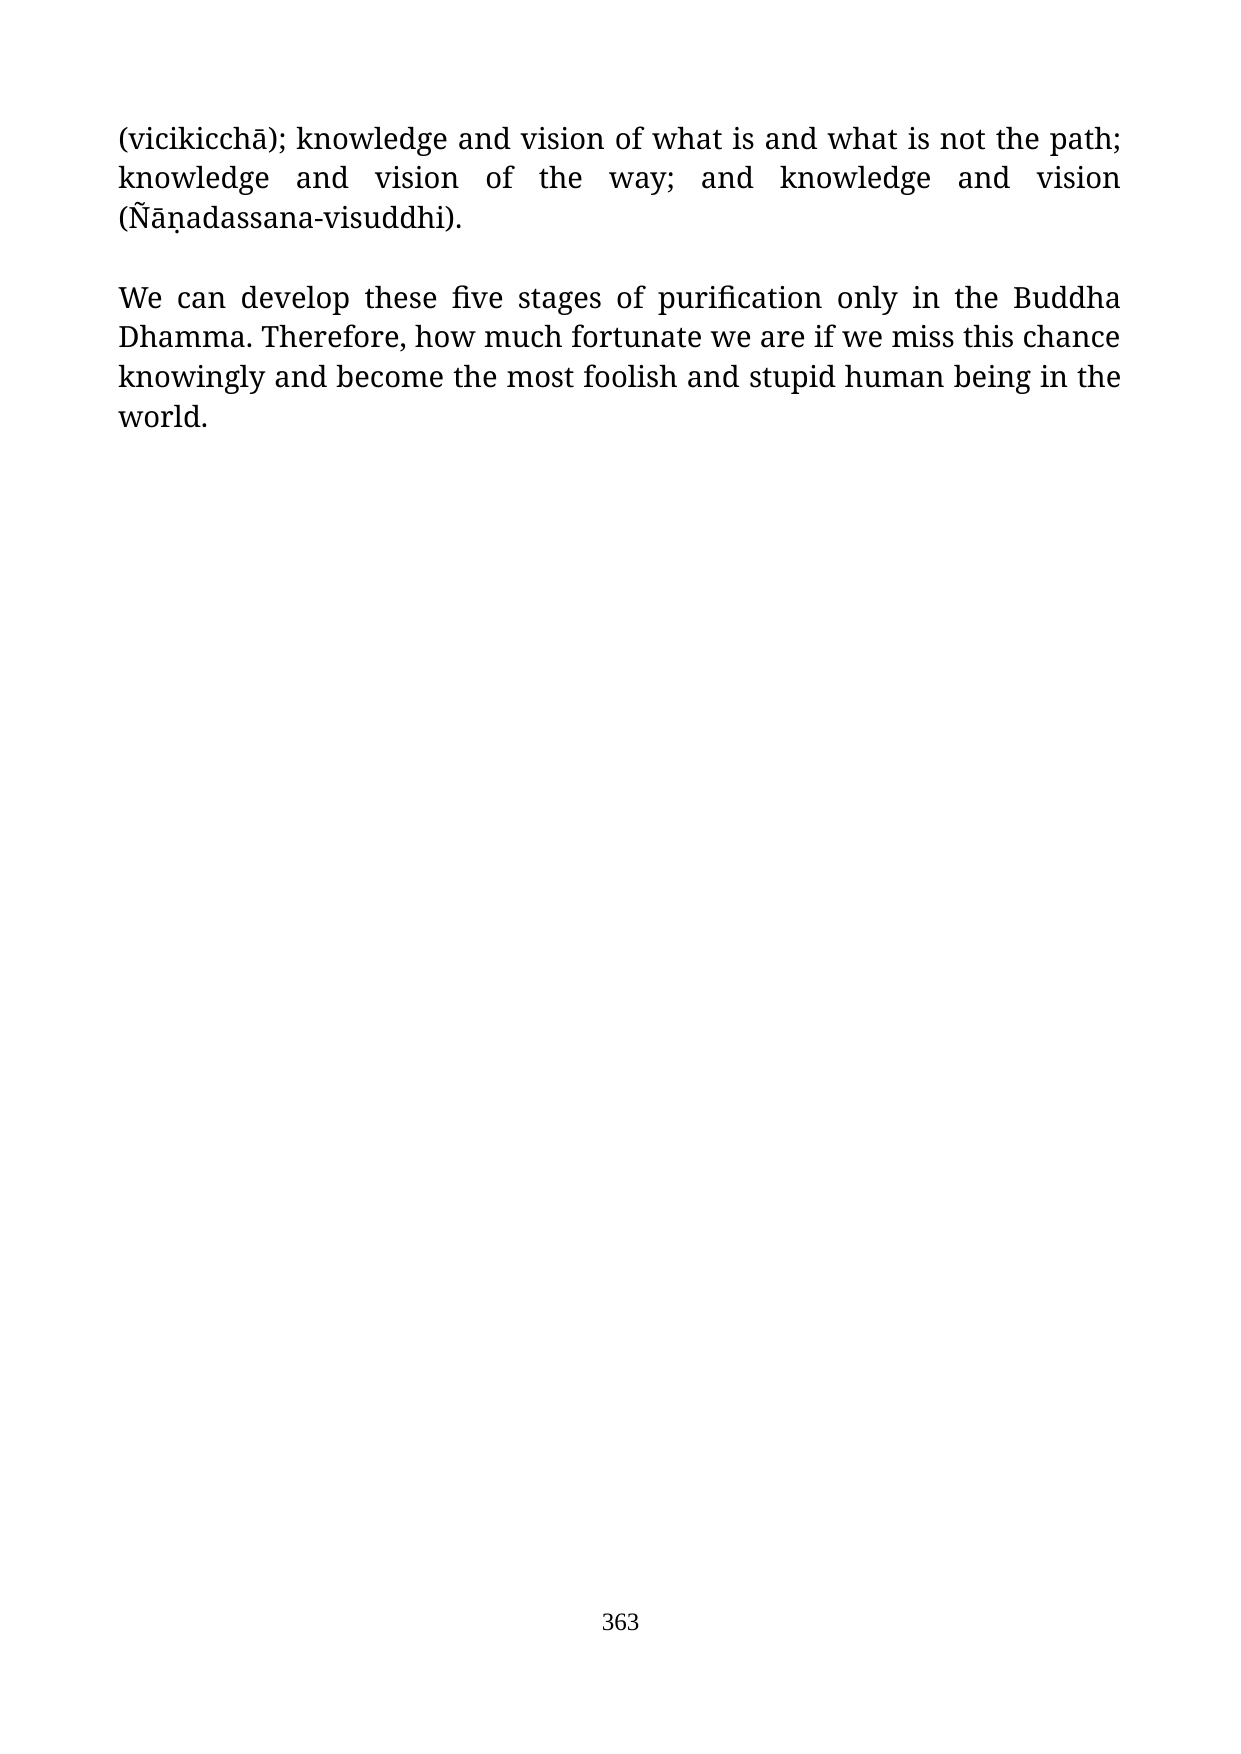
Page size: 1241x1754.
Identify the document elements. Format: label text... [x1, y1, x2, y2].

text (vicikicchā); knowledge and vision of what is and what is not the path; knowledge and vision of the way; and knowledge and vision (Ñāṇadassana-visuddhi). We can develop these five stages of purification only in the Buddha Dhamma. Therefore, how much fortunate we are if we miss this chance knowingly and become the most foolish and stupid human being in the world. [118, 118, 1122, 436]
